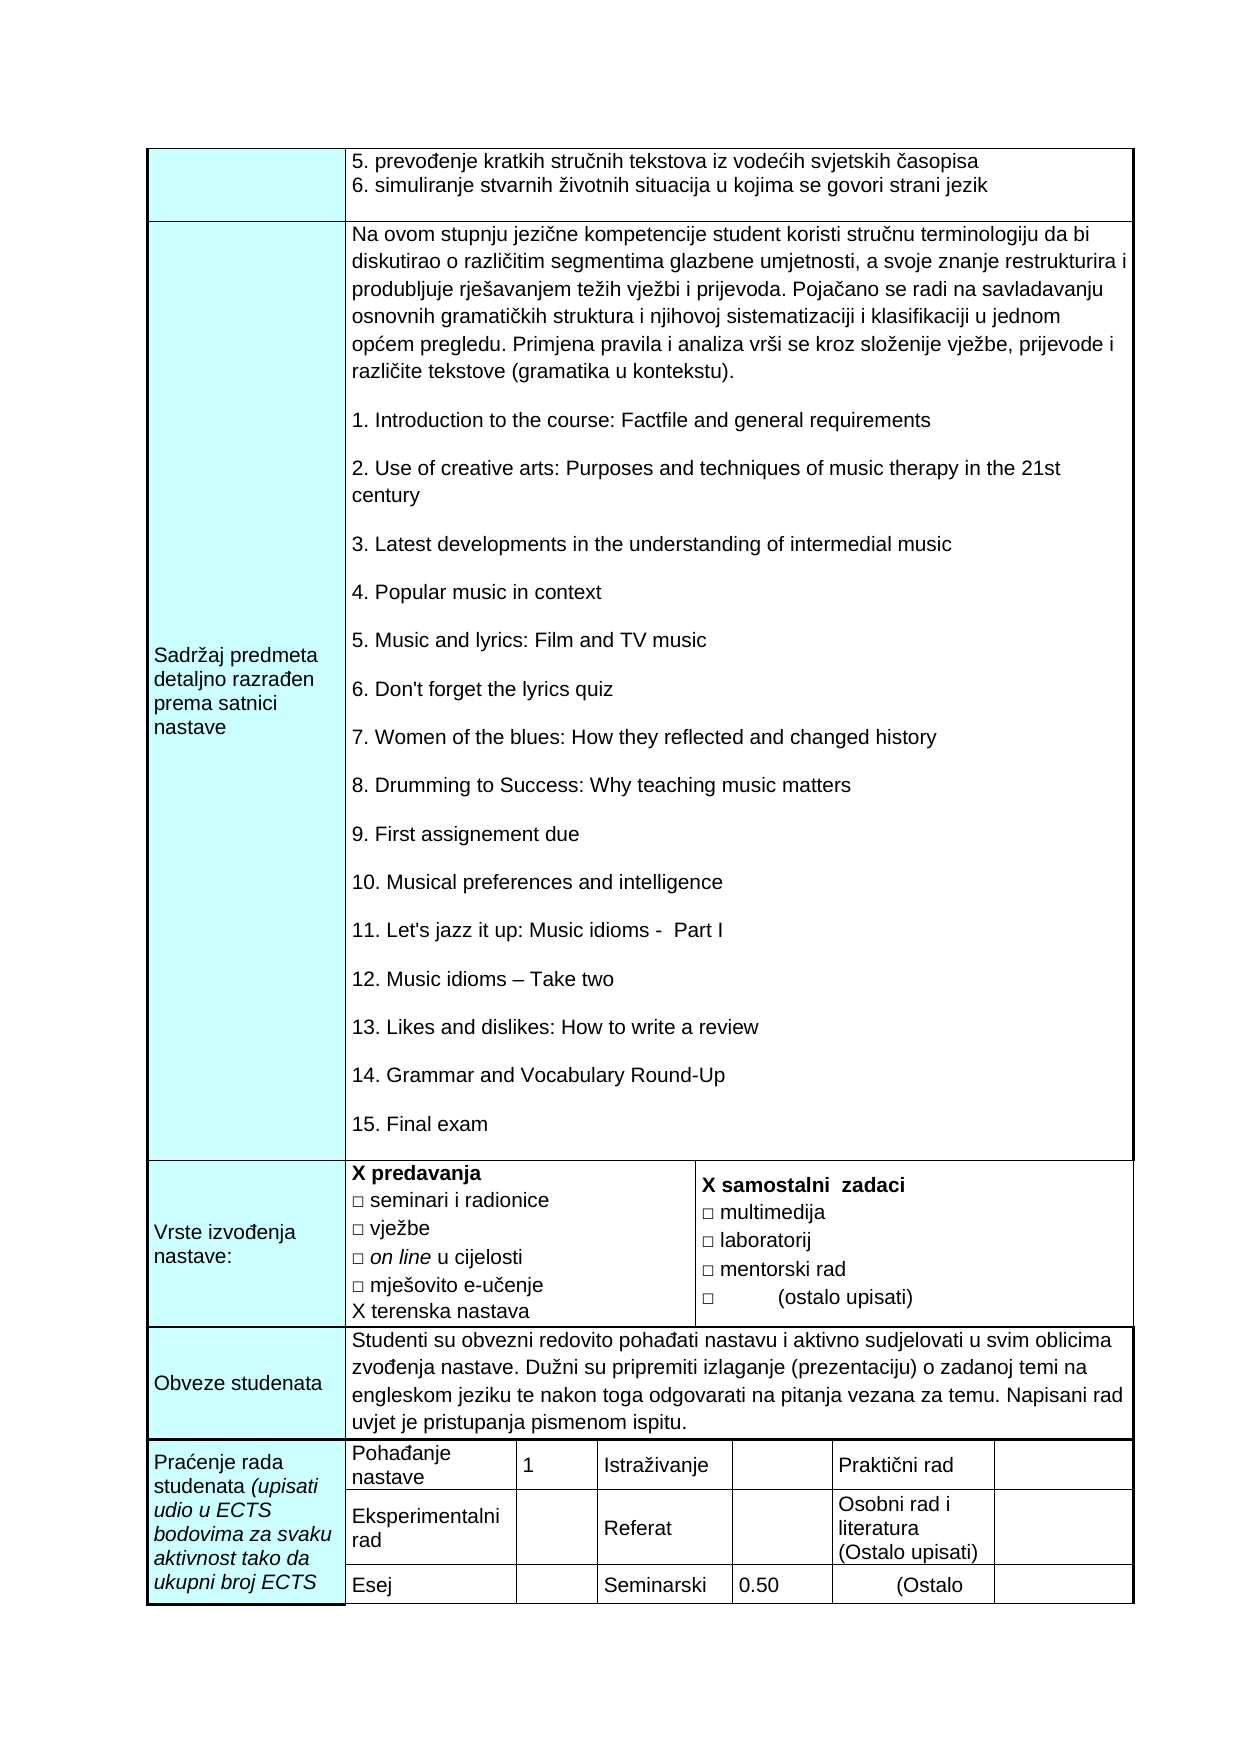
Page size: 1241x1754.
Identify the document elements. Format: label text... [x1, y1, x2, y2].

table_cell Na ovom stupnju jezične kompetencije student koristi stručnu terminologiju da bi diskutirao o različitim segmentima glazbene umjetnosti, a svoje znanje restrukturira i produbljuje rješavanjem težih vježbi i prijevoda. Pojačano se radi na savladavanju osnovnih gramatičkih struktura i njihovoj sistematizaciji i klasifikaciji u jednom općem pregledu. Primjena pravila i analiza vrši se kroz složenije vježbe, prijevode i različite tekstove (gramatika u kontekstu). 1. Introduction to the course: Factfile and general requirements 2. Use of creative arts: Purposes and techniques of music therapy in the 21st century 3. Latest developments in the understanding of intermedial music 4. Popular music in context 5. Music and lyrics: Film and TV music 6. Don't forget the lyrics quiz 7. Women of the blues: How they reflected and changed history 8. Drumming to Success: Why teaching music matters 9. First assignement due 10. Musical preferences and intelligence 11. Let's jazz it up: Music idioms - Part I 12. Music idioms – Take two 13. Likes and dislikes: How to write a review 14. Grammar and Vocabulary Round-Up 15. Final exam [346, 222, 1132, 1160]
table_cell Praktični rad [833, 1441, 994, 1489]
table_cell [733, 1490, 832, 1564]
table_cell 5. prevođenje kratkih stručnih tekstova iz vodećih svjetskih časopisa 6. simuliranje stvarnih životnih situacija u kojima se govori strani jezik [346, 149, 1132, 221]
table_cell Vrste izvođenja nastave: [149, 1161, 345, 1326]
table_cell Istraživanje [598, 1441, 732, 1489]
table_cell [995, 1490, 1132, 1564]
table_cell [995, 1441, 1132, 1489]
table_cell Eksperimentalni rad [346, 1490, 516, 1564]
table_cell (Ostalo [833, 1565, 994, 1603]
table_cell X samostalni zadaci ☐ multimedija ☐ laboratorij ☐ mentorski rad ☐ (ostalo upisati) [696, 1161, 1133, 1326]
table_cell [517, 1565, 597, 1603]
table_cell Seminarski [598, 1565, 732, 1603]
table_cell Esej [346, 1565, 516, 1603]
table_cell X predavanja ☐ seminari i radionice ☐ vježbe ☐ on line u cijelosti ☐ mješovito e-učenje X terenska nastava [346, 1161, 695, 1326]
table_cell Pohađanje nastave [346, 1441, 516, 1489]
table_cell [517, 1490, 597, 1564]
table_cell Praćenje rada studenata (upisati udio u ECTS bodovima za svaku aktivnost tako da ukupni broj ECTS [149, 1441, 345, 1603]
table_cell Osobni rad i literatura (Ostalo upisati) [833, 1490, 994, 1564]
table_cell Referat [598, 1490, 732, 1564]
table_cell 1 [517, 1441, 597, 1489]
table_cell [149, 149, 345, 221]
table_cell 0.50 [733, 1565, 832, 1603]
table_cell [733, 1441, 832, 1489]
table_cell Obveze studenata [149, 1328, 345, 1438]
table_cell [995, 1565, 1132, 1603]
table_cell Sadržaj predmeta detaljno razrađen prema satnici nastave [149, 222, 345, 1160]
table_cell Studenti su obvezni redovito pohađati nastavu i aktivno sudjelovati u svim oblicima zvođenja nastave. Dužni su pripremiti izlaganje (prezentaciju) o zadanoj temi na engleskom jeziku te nakon toga odgovarati na pitanja vezana za temu. Napisani rad uvjet je pristupanja pismenom ispitu. [346, 1328, 1132, 1438]
